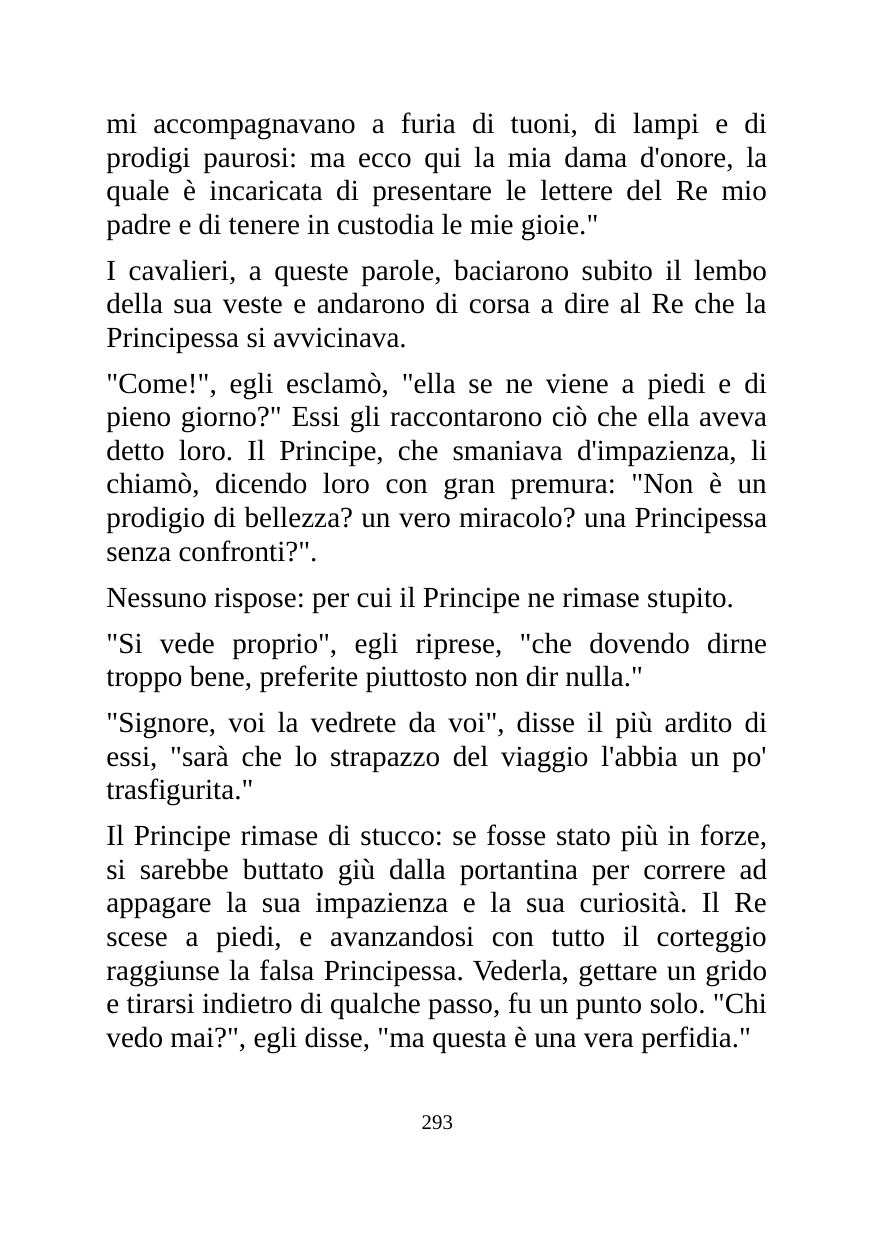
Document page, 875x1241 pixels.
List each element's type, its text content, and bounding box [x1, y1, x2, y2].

text I cavalieri, a queste parole, baciarono subito il lembo della sua veste e andarono di corsa a dire al Re che la Principessa si avvicinava. [106, 253, 768, 353]
text "Come!", egli esclamò, "ella se ne viene a piedi e di pieno giorno?" Essi gli raccontarono ciò che ella aveva detto loro. Il Principe, che smaniava d'impazienza, li chiamò, dicendo loro con gran premura: "Non è un prodigio di bellezza? un vero miracolo? una Principessa senza confronti?". [106, 366, 768, 567]
text Nessuno rispose: per cui il Principe ne rimase stupito. [106, 580, 768, 613]
text mi accompagnavano a furia di tuoni, di lampi e di prodigi paurosi: ma ecco qui la mia dama d'onore, la quale è incaricata di presentare le lettere del Re mio padre e di tenere in custodia le mie gioie." [106, 106, 768, 240]
text "Signore, voi la vedrete da voi", disse il più ardito di essi, "sarà che lo strapazzo del viaggio l'abbia un po' trasfigurita." [106, 705, 768, 806]
text "Si vede proprio", egli riprese, "che dovendo dirne troppo bene, preferite piuttosto non dir nulla." [106, 626, 768, 693]
text Il Principe rimase di stucco: se fosse stato più in forze, si sarebbe buttato giù dalla portantina per correre ad appagare la sua impazienza e la sua curiosità. Il Re scese a piedi, e avanzandosi con tutto il corteggio raggiunse la falsa Principessa. Vederla, gettare un grido e tirarsi indietro di qualche passo, fu un punto solo. "Chi vedo mai?", egli disse, "ma questa è una vera perfidia." [106, 818, 768, 1053]
